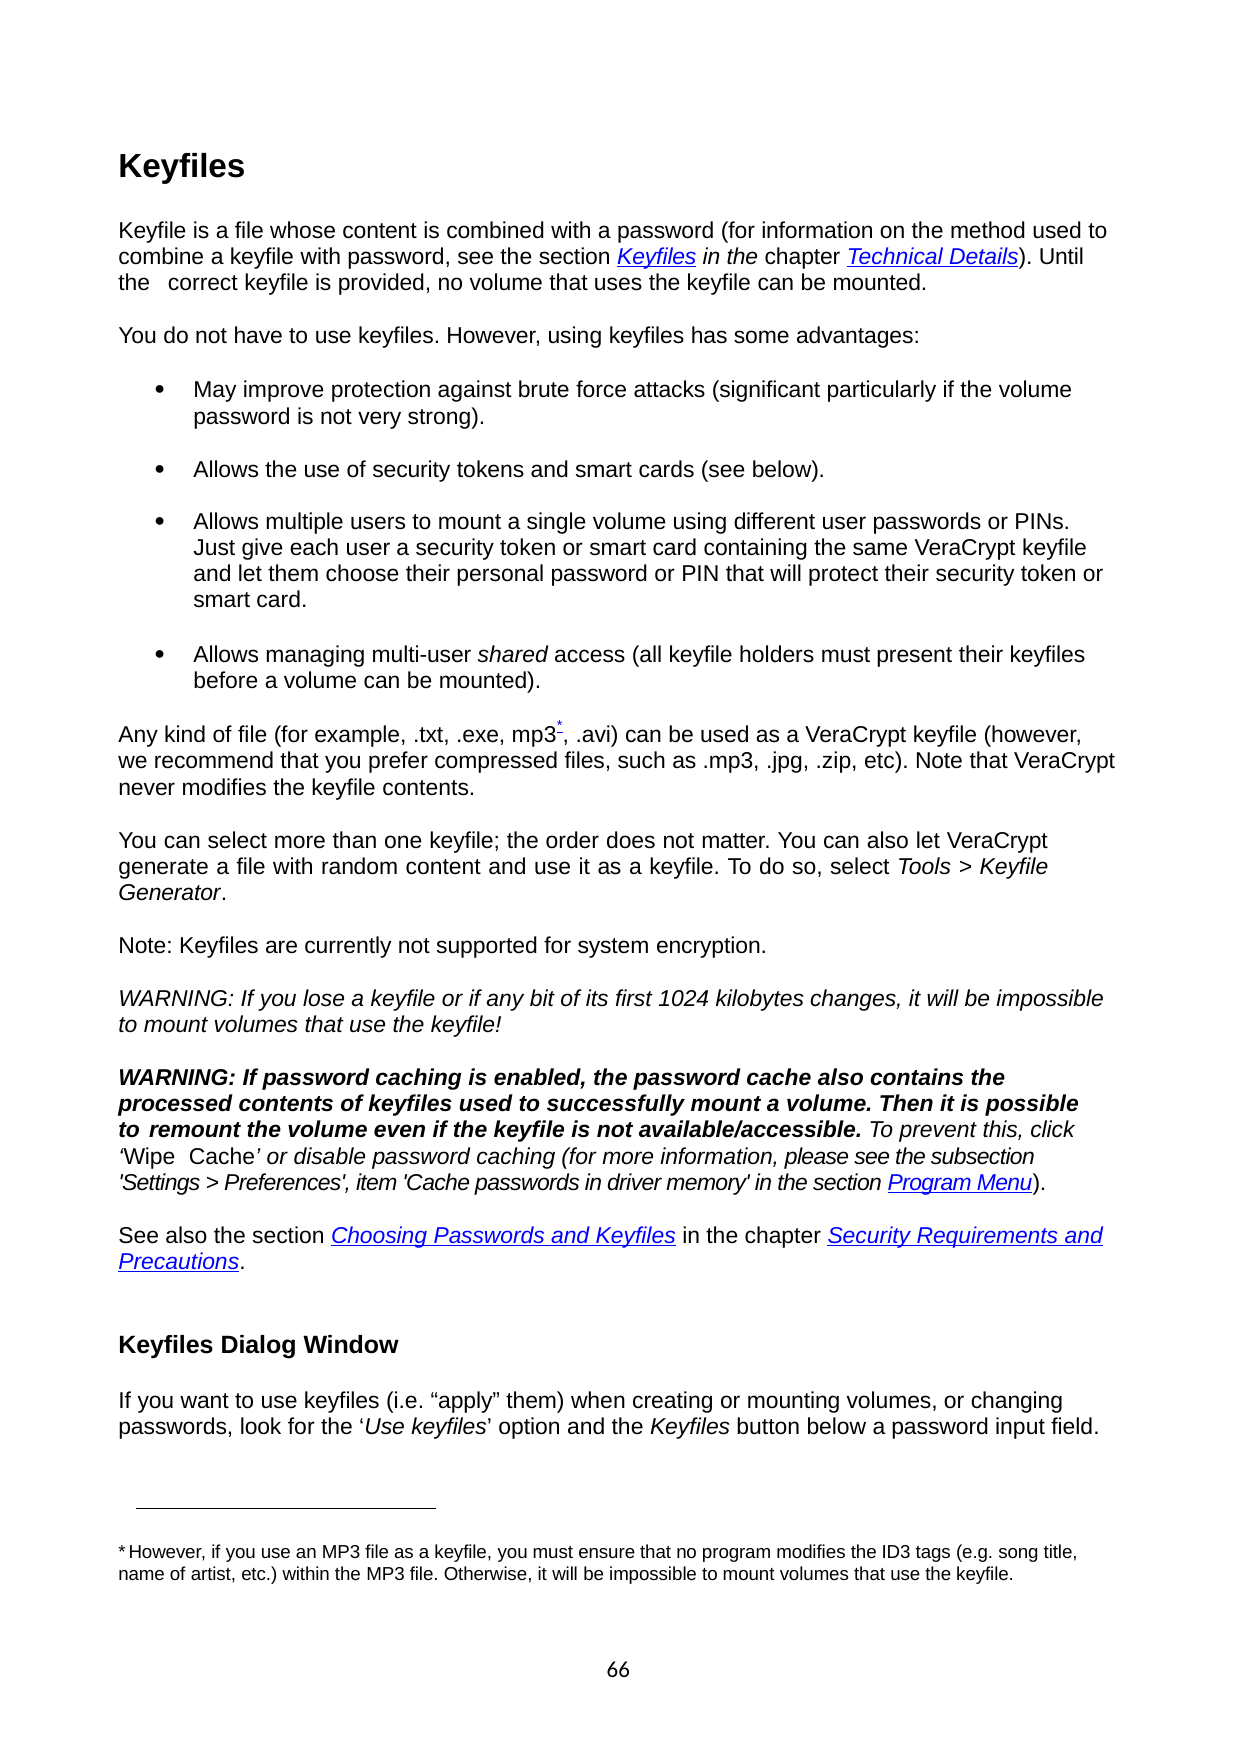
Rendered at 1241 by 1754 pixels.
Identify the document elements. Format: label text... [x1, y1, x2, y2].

text WARNING: If you lose a keyfile or if any bit of its first 1024 kilobytes changes, it will be impossible to mount volumes that use the keyfile! [118, 985, 1109, 1037]
list May improve protection against brute force attacks (significant particularly if the volume password is not very strong). [156, 377, 1076, 429]
text Note: Keyfiles are currently not supported for system encryption. [118, 932, 1130, 958]
list Allows multiple users to mount a single volume using different user passwords or PINs. Just give each user a security token or smart card containing the same VeraCrypt keyfile and let them choose their personal password or PIN that will protect their security token or smart card. [156, 508, 1105, 613]
text If you want to use keyfiles (i.e. “apply” them) when creating or mounting volumes, or changing passwords, look for the ‘Use keyfiles’ option and the Keyfiles button below a password input field. [118, 1387, 1109, 1439]
text Keyfile is a file whose content is combined with a password (for information on the method used to combine a keyfile with password, see the section Keyfiles in the chapter Technical Details). Until the correct keyfile is provided, no volume that uses the keyfile can be mounted. [118, 217, 1109, 296]
subtitle Keyfiles [118, 146, 1130, 184]
text You can select more than one keyfile; the order does not matter. You can also let VeraCrypt generate a file with random content and use it as a keyfile. To do so, select Tools > Keyfile Generator. [118, 827, 1048, 906]
text Any kind of file (for example, .txt, .exe, mp3*, .avi) can be used as a VeraCrypt keyfile (however, we recommend that you prefer compressed files, such as .mp3, .jpg, .zip, etc). Note that VeraCrypt never modifies the keyfile contents. [118, 717, 1119, 800]
list However, if you use an MP3 file as a keyfile, you must ensure that no program modifies the ID3 tags (e.g. song title, name of artist, etc.) within the MP3 file. Otherwise, it will be impossible to mount volumes that use the keyfile. [118, 1541, 1087, 1584]
list Allows managing multi-user shared access (all keyfile holders must present their keyfiles before a volume can be mounted). [156, 641, 1087, 694]
list Allows the use of security tokens and smart cards (see below). [156, 456, 1130, 482]
text See also the section Choosing Passwords and Keyfiles in the chapter Security Requirements and Precautions. [118, 1222, 1109, 1274]
subtitle Keyfiles Dialog Window [118, 1329, 1130, 1358]
text WARNING: If password caching is enabled, the password cache also contains the processed contents of keyfiles used to successfully mount a volume. Then it is possible to remount the volume even if the keyfile is not available/accessible. To prevent this, click ‘Wipe Cache’ or disable password caching (for more information, please see the subsection 'Settings > Preferences', item 'Cache passwords in driver memory' in the section Program Menu). [118, 1064, 1105, 1196]
text You do not have to use keyfiles. However, using keyfiles has some advantages: [118, 322, 1130, 348]
